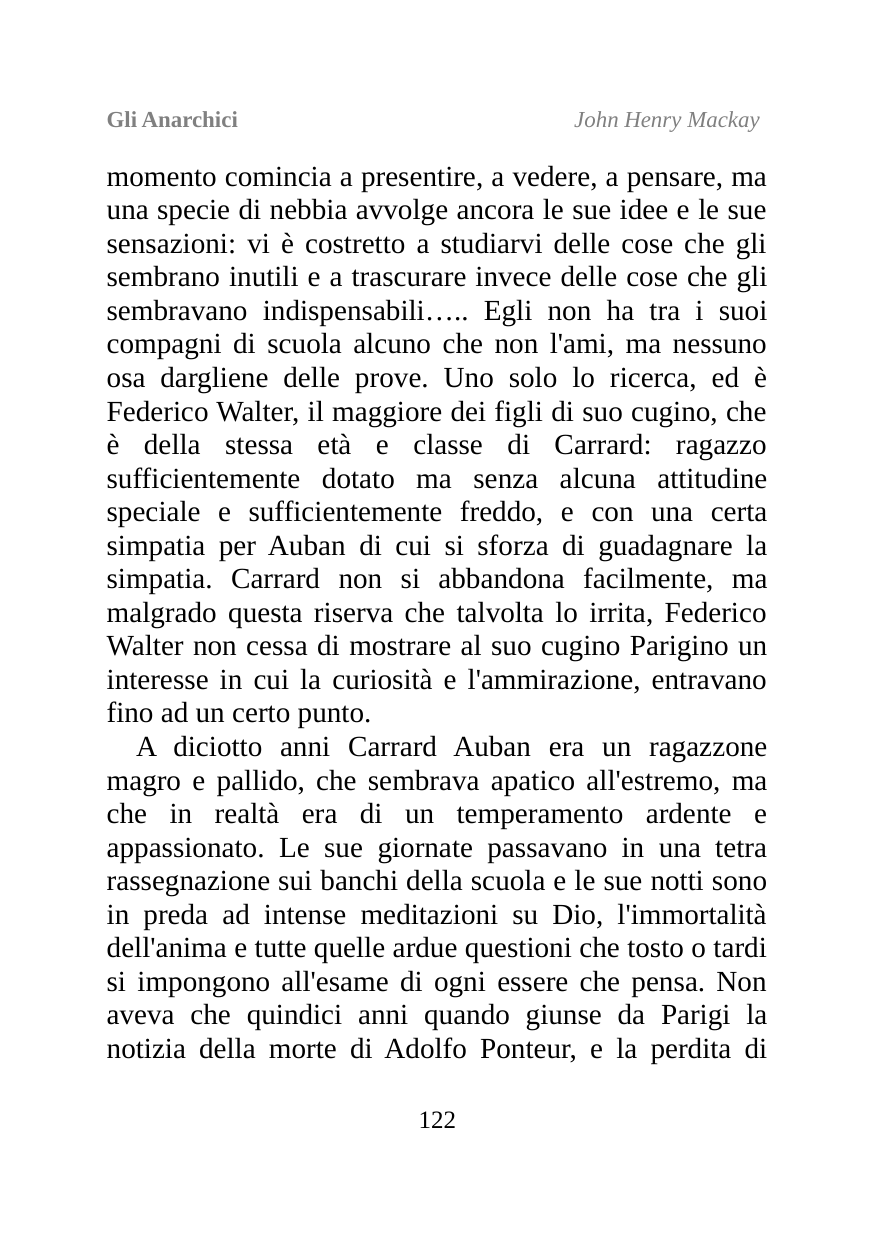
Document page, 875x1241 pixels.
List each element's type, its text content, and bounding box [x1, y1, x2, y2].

text momento comincia a presentire, a vedere, a pensare, ma una specie di nebbia avvolge ancora le sue idee e le sue sensazioni: vi è costretto a studiarvi delle cose che gli sembrano inutili e a trascurare invece delle cose che gli sembravano indispensabili….. Egli non ha tra i suoi compagni di scuola alcuno che non l'ami, ma nessuno osa dargliene delle prove. Uno solo lo ricerca, ed è Federico Walter, il maggiore dei figli di suo cugino, che è della stessa età e classe di Carrard: ragazzo sufficientemente dotato ma senza alcuna attitudine speciale e sufficientemente freddo, e con una certa simpatia per Auban di cui si sforza di guadagnare la simpatia. Carrard non si abbandona facilmente, ma malgrado questa riserva che talvolta lo irrita, Federico Walter non cessa di mostrare al suo cugino Parigino un interesse in cui la curiosità e l'ammirazione, entravano fino ad un certo punto. [106, 159, 768, 729]
text A diciotto anni Carrard Auban era un ragazzone magro e pallido, che sembrava apatico all'estremo, ma che in realtà era di un temperamento ardente e appassionato. Le sue giornate passavano in una tetra rassegnazione sui banchi della scuola e le sue notti sono in preda ad intense meditazioni su Dio, l'immortalità dell'anima e tutte quelle ardue questioni che tosto o tardi si impongono all'esame di ogni essere che pensa. Non aveva che quindici anni quando giunse da Parigi la notizia della morte di Adolfo Ponteur, e la perdita di [106, 729, 768, 1064]
